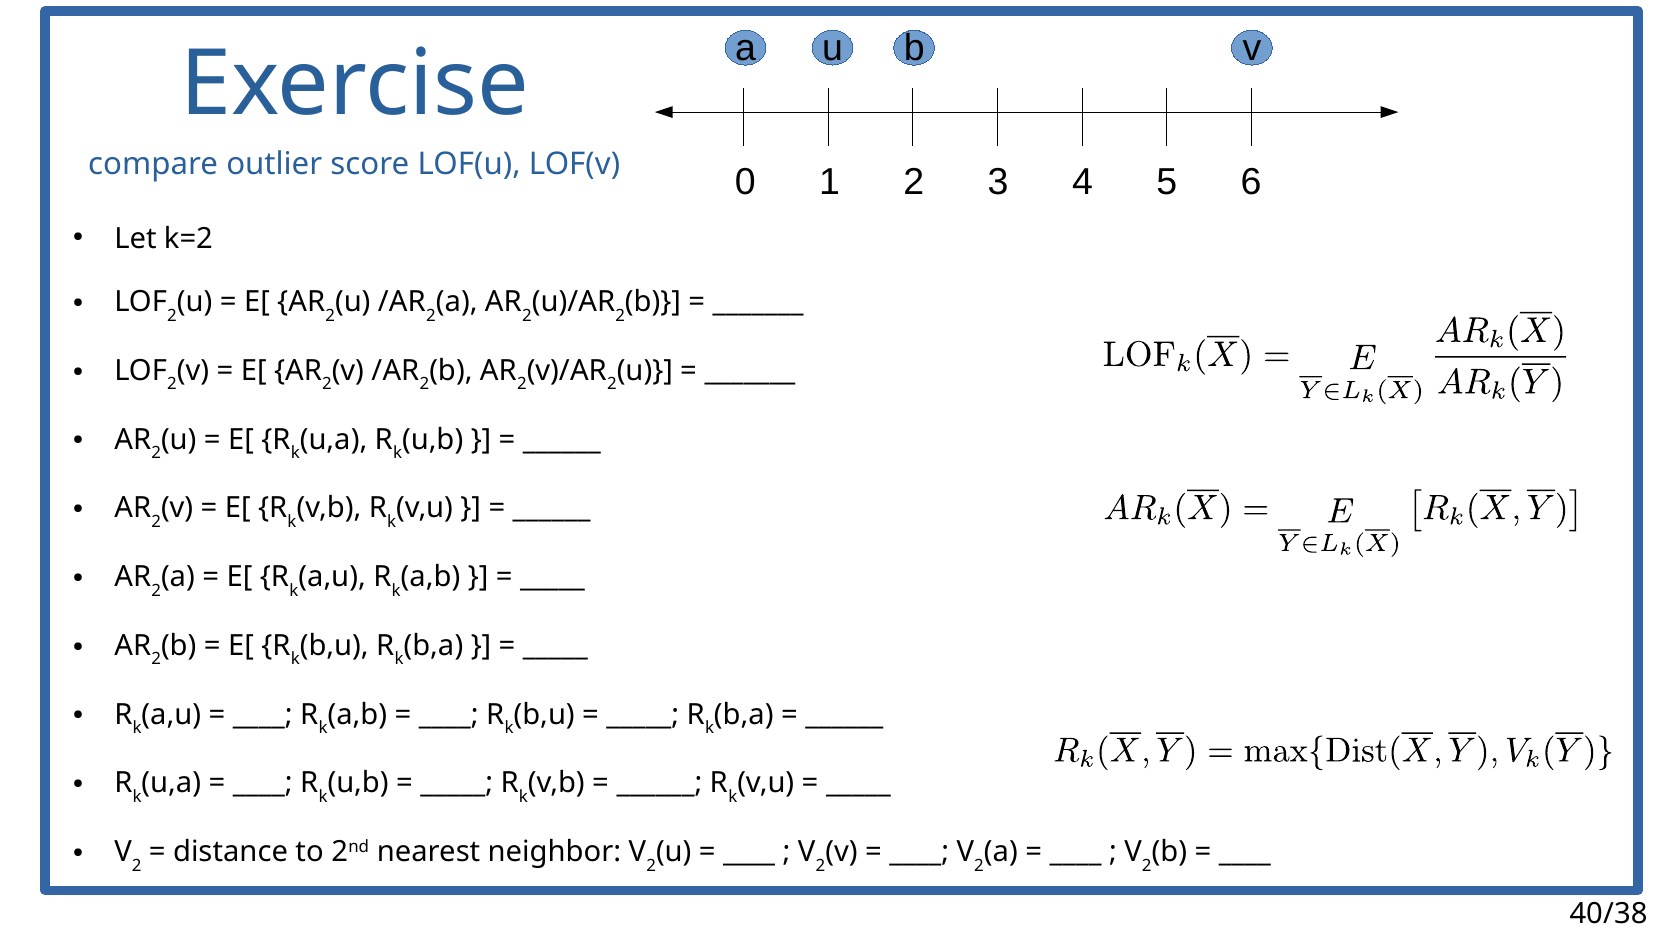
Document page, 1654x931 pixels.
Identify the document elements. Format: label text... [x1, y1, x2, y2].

text_box 4 [1057, 153, 1121, 210]
list Let k=2 LOF2(u) = E[ {AR2(u) /AR2(a), AR2(u)/AR2(b)}] = _______ LOF2(v) = E[ {AR2(v) /AR2(b), AR2(v)/AR2(u)}] = _______ AR2(u) = E[ {Rk(u,a), Rk(u,b) }] = ______ AR2(v) = E[ {Rk(v,b), Rk(v,u) }] = ______ AR2(a) = E[ {Rk(a,u), Rk(a,b) }] = _____ AR2(b) = E[ {Rk(b,u), Rk(b,a) }] = _____ Rk(a,u) = ____; Rk(a,b) = ____; Rk(b,u) = _____; Rk(b,a) = ______ Rk(u,a) = ____; Rk(u,b) = _____; Rk(v,b) = ______; Rk(v,u) = _____ V2 = distance to 2nd nearest neighbor: V2(u) = ____ ; V2(v) = ____; V2(a) = ____ ; V2(b) = ____ [59, 217, 1541, 876]
text_box 0 [720, 153, 784, 210]
text_box 1 [804, 153, 868, 210]
text_box [1102, 311, 1567, 405]
text_box b [893, 30, 935, 66]
text_box [1052, 732, 1614, 771]
text_box 6 [1225, 153, 1290, 210]
title Exercise compare outlier score LOF(u), LOF(v) [63, 16, 646, 187]
text_box 2 [888, 153, 952, 210]
text_box [1103, 489, 1584, 558]
text_box 3 [972, 153, 1037, 210]
text_box u [812, 30, 853, 66]
text_box a [725, 30, 766, 66]
text_box v [1231, 30, 1273, 66]
text_box 5 [1141, 153, 1205, 210]
